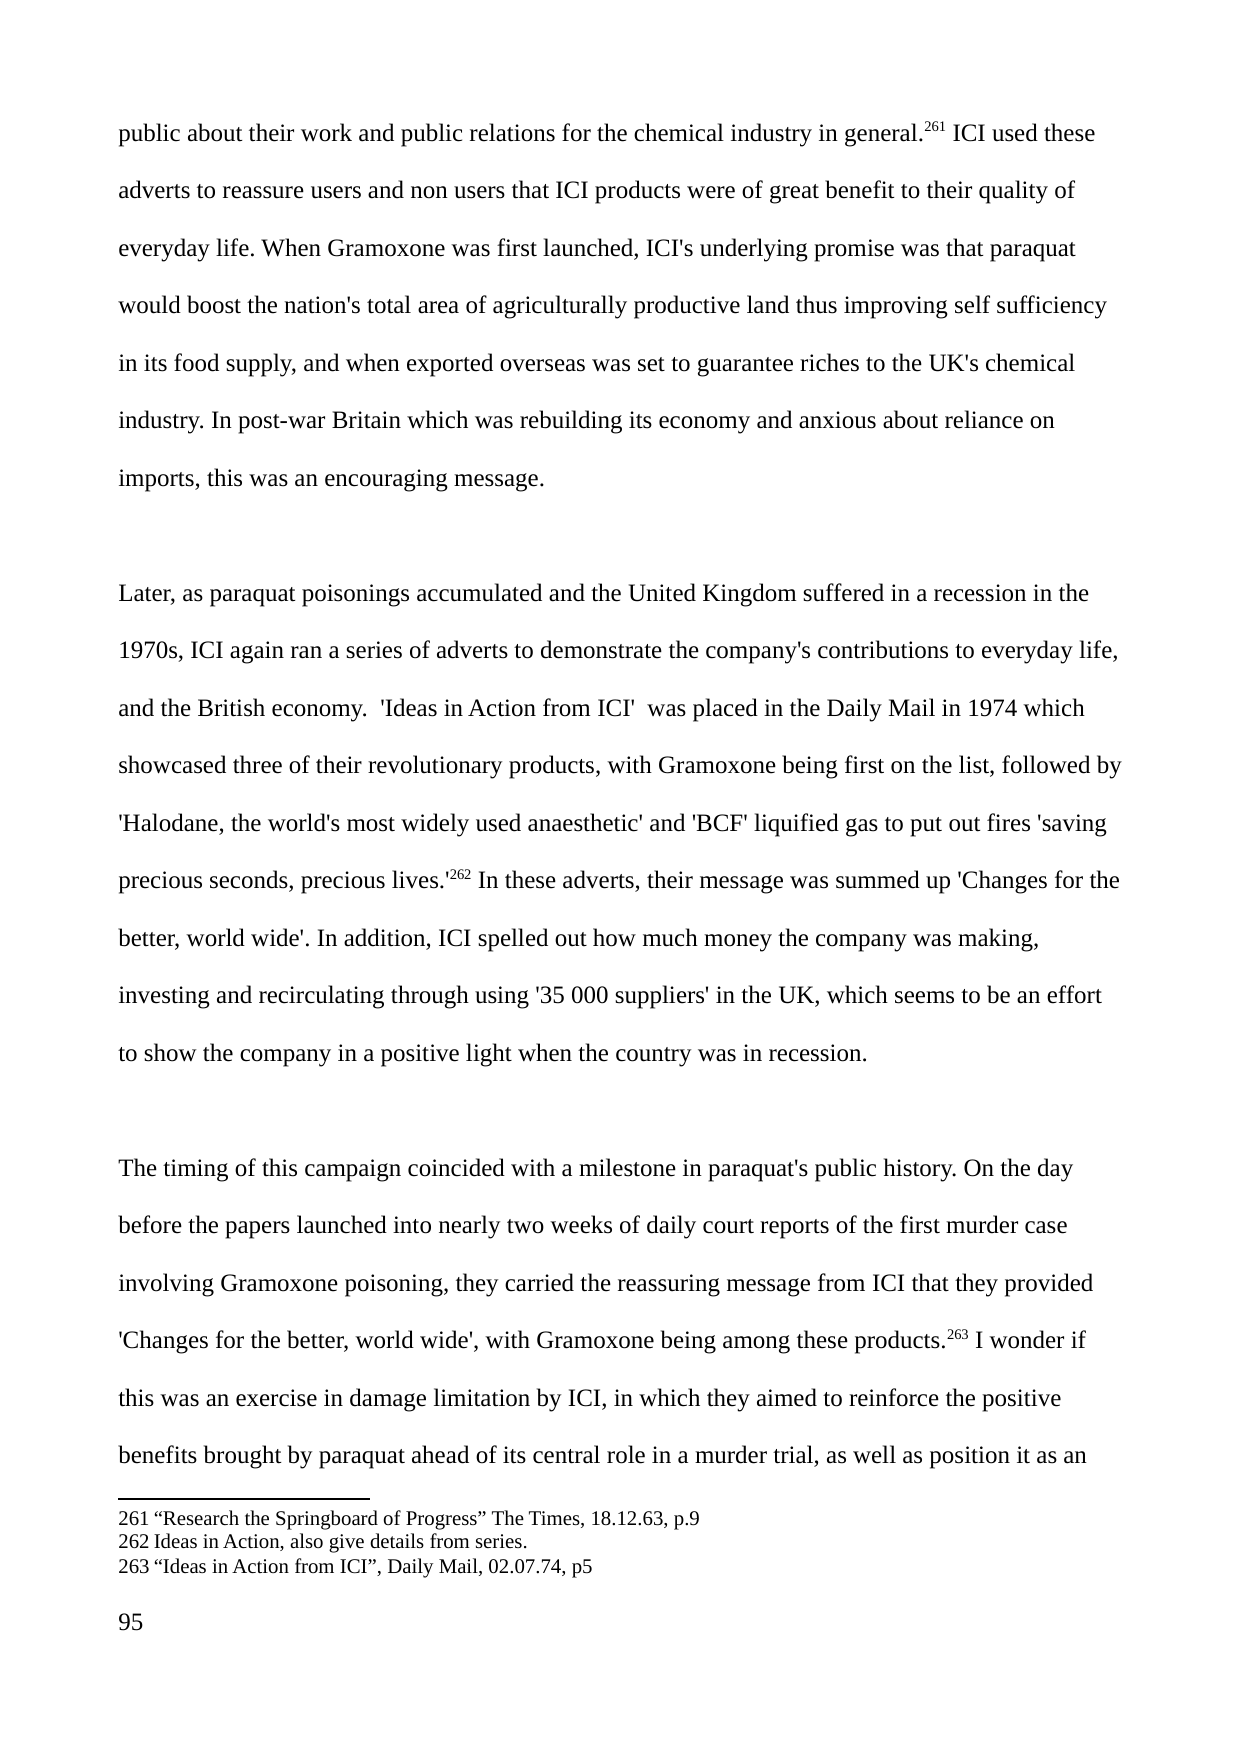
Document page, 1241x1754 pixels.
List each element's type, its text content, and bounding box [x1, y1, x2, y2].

text “Research the Springboard of Progress” The Times, 18.12.63, p.9 [118, 1505, 1122, 1529]
text Ideas in Action, also give details from series. [118, 1529, 1122, 1553]
text public about their work and public relations for the chemical industry in general. ICI used these adverts to reassure users and non users that ICI products were of great benefit to their quality of everyday life. When Gramoxone was first launched, ICI's underlying promise was that paraquat would boost the nation's total area of agriculturally productive land thus improving self sufficiency in its food supply, and when exported overseas was set to guarantee riches to the UK's chemical industry. In post-war Britain which was rebuilding its economy and anxious about reliance on imports, this was an encouraging message. [118, 118, 1122, 492]
text Later, as paraquat poisonings accumulated and the United Kingdom suffered in a recession in the 1970s, ICI again ran a series of adverts to demonstrate the company's contributions to everyday life, and the British economy. 'Ideas in Action from ICI' was placed in the Daily Mail in 1974 which showcased three of their revolutionary products, with Gramoxone being first on the list, followed by 'Halodane, the world's most widely used anaesthetic' and 'BCF' liquified gas to put out fires 'saving precious seconds, precious lives.' In these adverts, their message was summed up 'Changes for the better, world wide'. In addition, ICI spelled out how much money the company was making, investing and recirculating through using '35 000 suppliers' in the UK, which seems to be an effort to show the company in a positive light when the country was in recession. [118, 578, 1122, 1067]
text “Ideas in Action from ICI”, Daily Mail, 02.07.74, p5 [118, 1553, 1122, 1578]
text The timing of this campaign coincided with a milestone in paraquat's public history. On the day before the papers launched into nearly two weeks of daily court reports of the first murder case involving Gramoxone poisoning, they carried the reassuring message from ICI that they provided 'Changes for the better, world wide', with Gramoxone being among these products. I wonder if this was an exercise in damage limitation by ICI, in which they aimed to reinforce the positive benefits brought by paraquat ahead of its central role in a murder trial, as well as position it as an [118, 1153, 1122, 1469]
